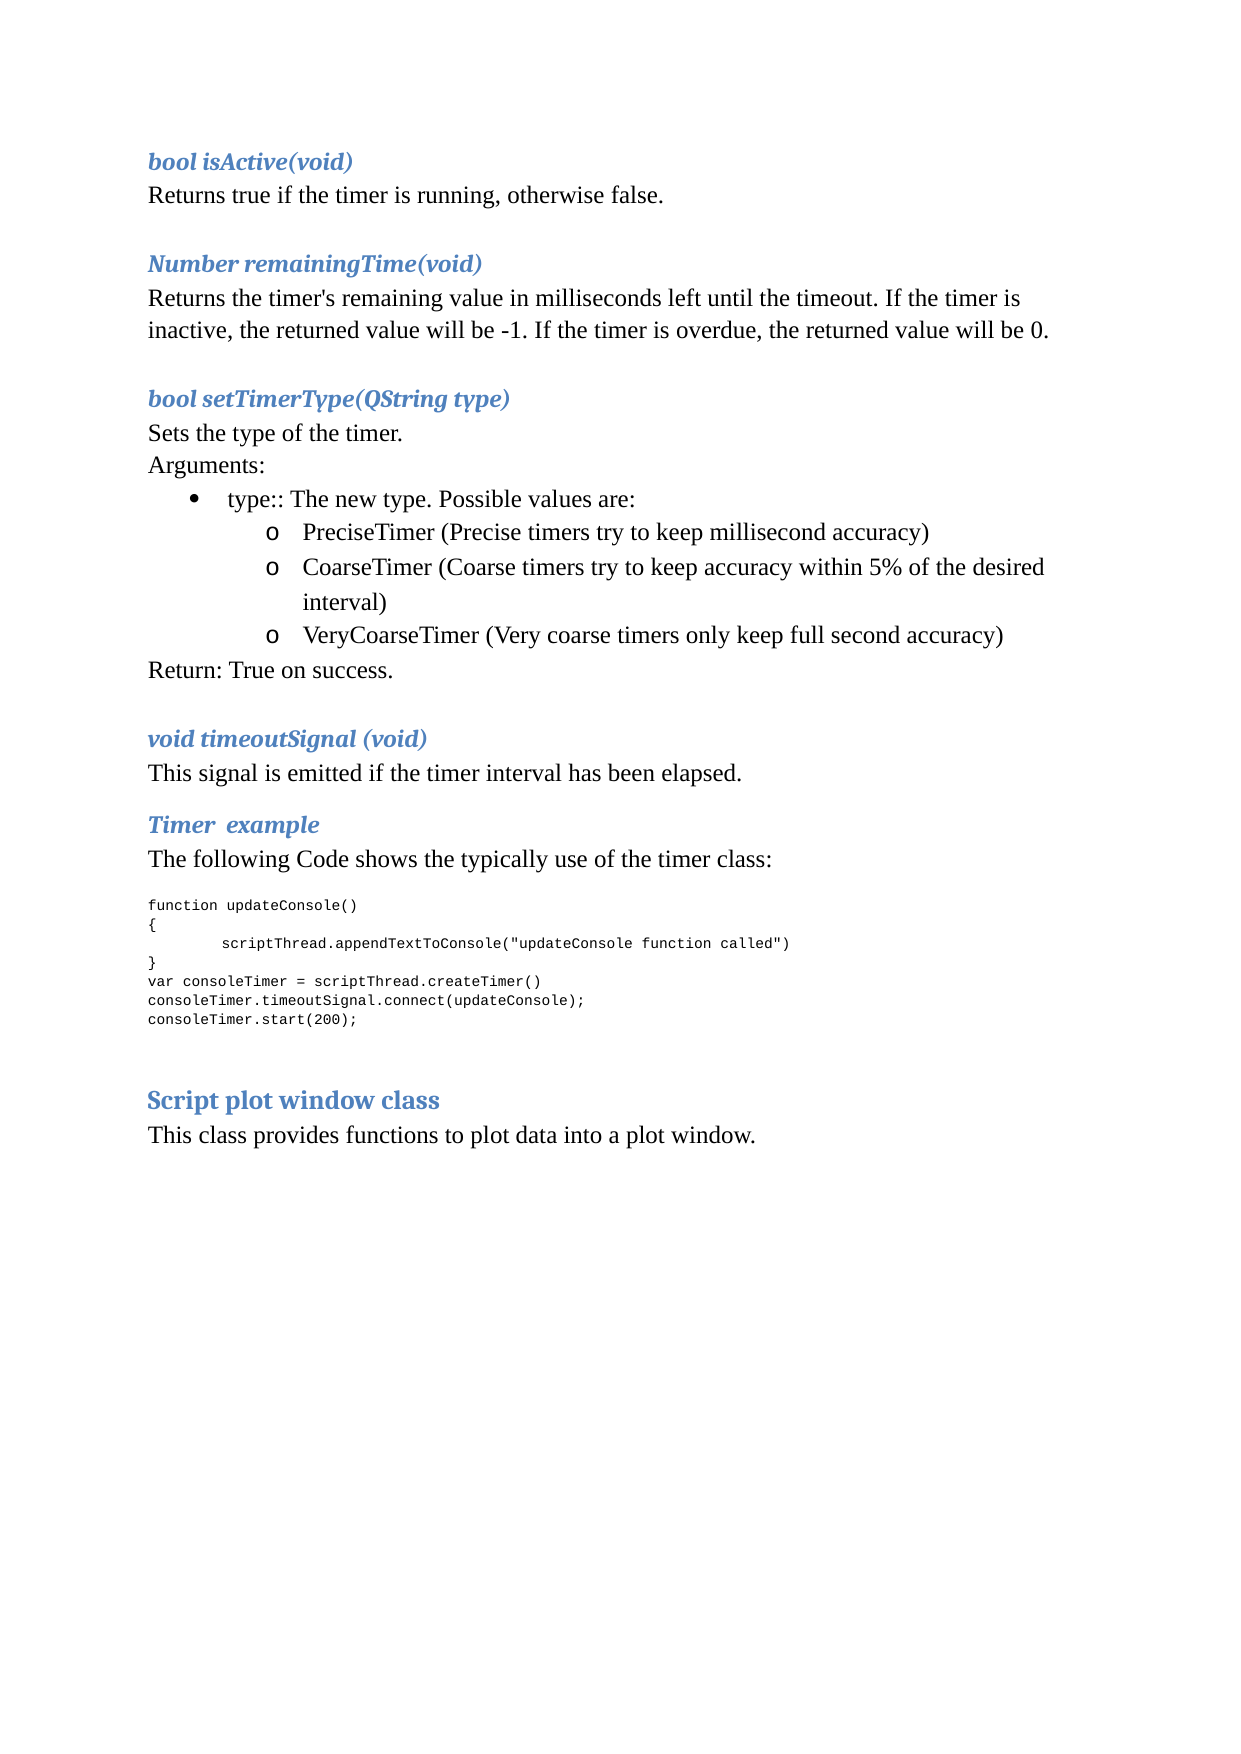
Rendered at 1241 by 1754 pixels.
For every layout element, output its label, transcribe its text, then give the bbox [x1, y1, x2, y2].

text Returns the timer's remaining value in milliseconds left until the timeout. If the timer is inactive, the returned value will be -1. If the timer is overdue, the returned value will be 0. [148, 283, 1093, 344]
text { [148, 917, 1093, 934]
list type:: The new type. Possible values are: [190, 484, 1093, 512]
text Return: True on success. [148, 656, 1093, 684]
list VeryCoarseTimer (Very coarse timers only keep full second accuracy) [265, 620, 1093, 651]
list PreciseTimer (Precise timers try to keep millisecond accuracy) [265, 517, 1093, 547]
text var consoleTimer = scriptThread.createTimer() [148, 974, 1093, 991]
text Arguments: [148, 451, 1093, 479]
text Returns true if the timer is running, otherwise false. [148, 181, 1093, 209]
subtitle Timer example [148, 811, 1093, 840]
text function updateConsole() [148, 898, 1093, 915]
text } [148, 955, 1093, 972]
text This class provides functions to plot data into a plot window. [148, 1121, 1093, 1149]
subtitle bool setTimerType(QString type) [148, 384, 1093, 413]
subtitle Script plot window class [148, 1085, 1093, 1116]
subtitle bool isActive(void) [148, 148, 1093, 176]
subtitle void timeoutSignal (void) [148, 724, 1093, 753]
text consoleTimer.start(200); [148, 1012, 1093, 1029]
text Sets the type of the timer. [148, 418, 1093, 446]
text The following Code shows the typically use of the timer class: [148, 844, 1093, 873]
text This signal is emitted if the timer interval has been elapsed. [148, 758, 1093, 786]
text scriptThread.appendTextToConsole("updateConsole function called") [148, 936, 1093, 953]
subtitle Number remainingTime(void) [148, 249, 1093, 278]
text consoleTimer.timeoutSignal.connect(updateConsole); [148, 993, 1093, 1010]
list CoarseTimer (Coarse timers try to keep accuracy within 5% of the desired interval) [265, 552, 1093, 616]
